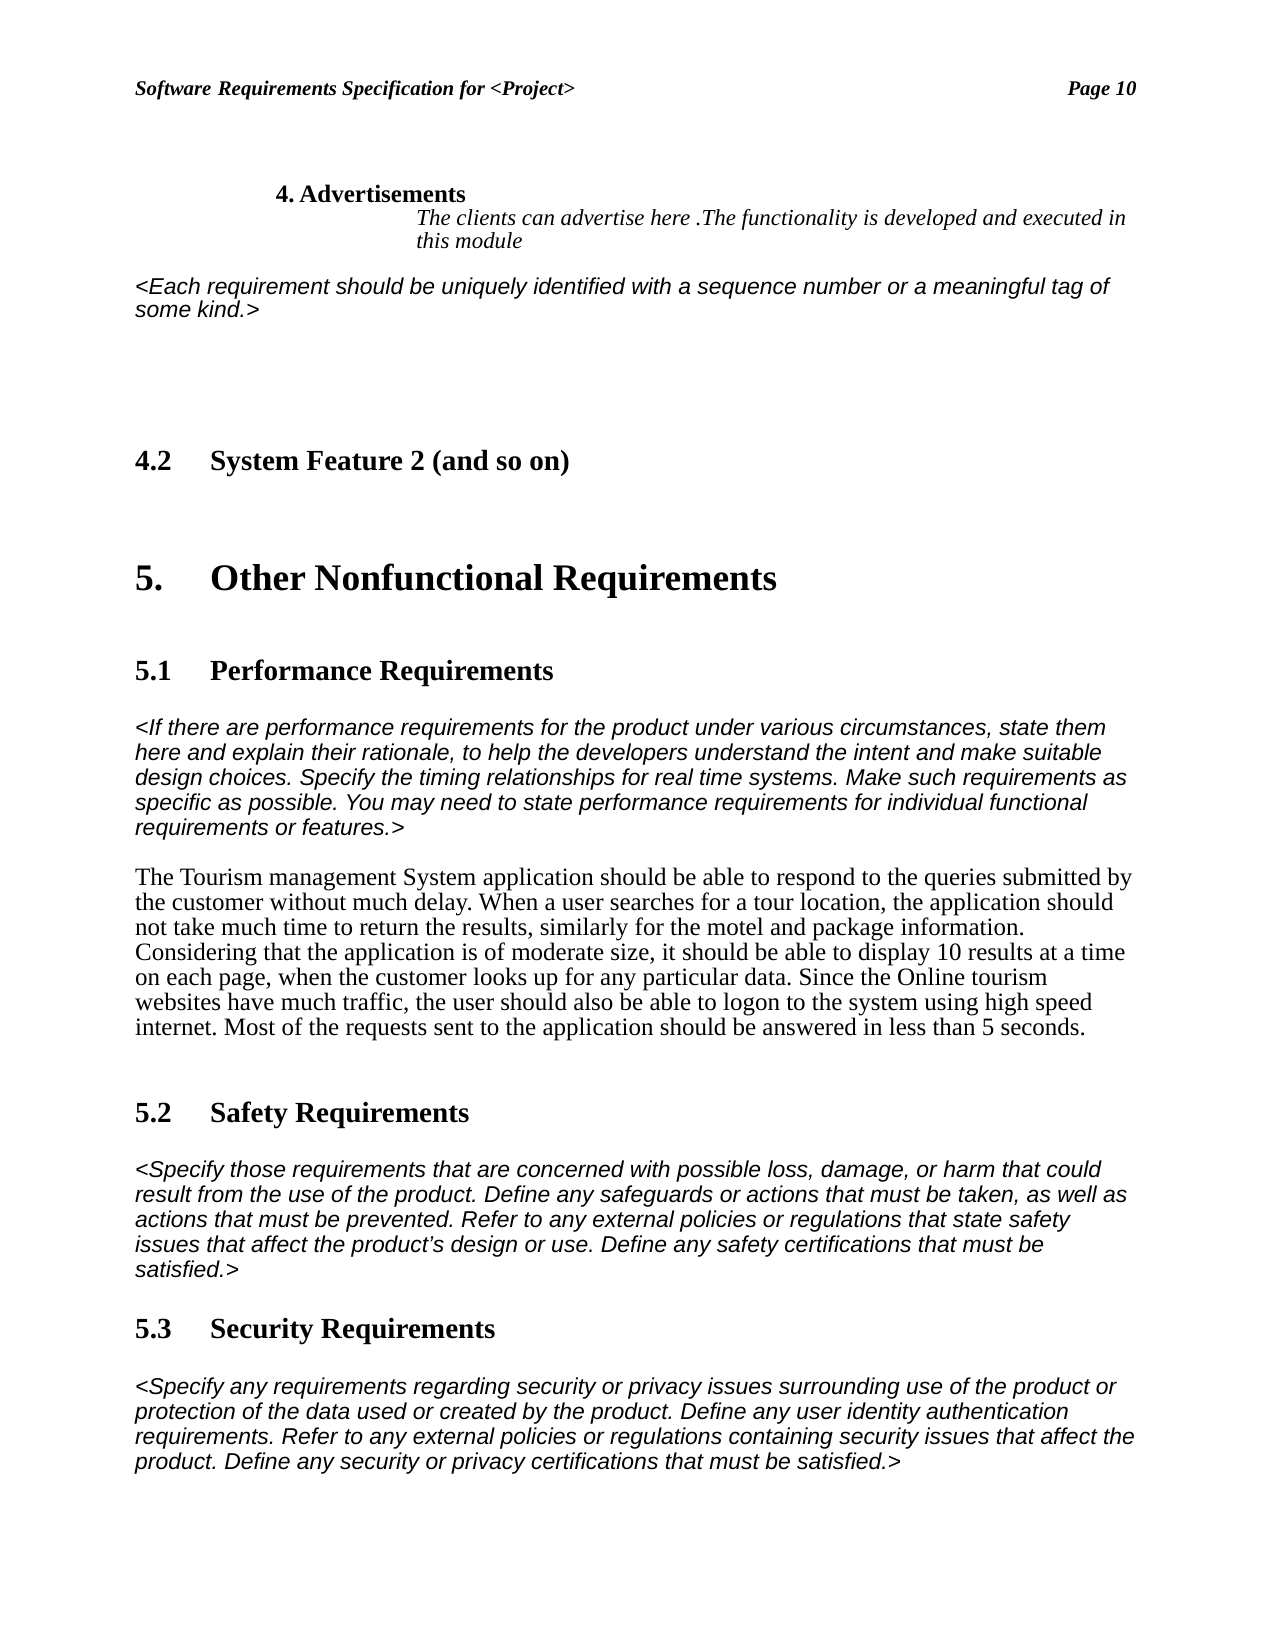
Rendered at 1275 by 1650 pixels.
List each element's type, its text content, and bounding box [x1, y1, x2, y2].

subtitle System Feature 2 (and so on) [135, 443, 1140, 476]
subtitle Safety Requirements [135, 1095, 1140, 1128]
subtitle Performance Requirements [135, 653, 1140, 686]
text <Each requirement should be uniquely identified with a sequence number or a meaningful tag of some kind.> [135, 276, 1140, 322]
text The Tourism management System application should be able to respond to the queries submitted by the customer without much delay. When a user searches for a tour location, the application should not take much time to return the results, similarly for the motel and package information. Considering that the application is of moderate size, it should be able to display 10 results at a time on each page, when the customer looks up for any particular data. Since the Online tourism websites have much traffic, the user should also be able to logon to the system using high speed internet. Most of the requests sent to the application should be answered in less than 5 seconds. [135, 866, 1140, 1041]
text The clients can advertise here .The functionality is developed and executed in this module [416, 207, 1140, 253]
subtitle Security Requirements [135, 1312, 1140, 1345]
text 4. Advertisements [276, 179, 1140, 207]
text <If there are performance requirements for the product under various circumstances, state them here and explain their rationale, to help the developers understand the intent and make suitable design choices. Specify the timing relationships for real time systems. Make such requirements as specific as possible. You may need to state performance requirements for individual functional requirements or features.> [135, 716, 1140, 841]
text <Specify those requirements that are concerned with possible loss, damage, or harm that could result from the use of the product. Define any safeguards or actions that must be taken, as well as actions that must be prevented. Refer to any external policies or regulations that state safety issues that affect the product’s design or use. Define any safety certifications that must be satisfied.> [135, 1157, 1140, 1282]
subtitle Other Nonfunctional Requirements [135, 556, 1140, 599]
text <Specify any requirements regarding security or privacy issues surrounding use of the product or protection of the data used or created by the product. Define any user identity authentication requirements. Refer to any external policies or regulations containing security issues that affect the product. Define any security or privacy certifications that must be satisfied.> [135, 1374, 1140, 1474]
